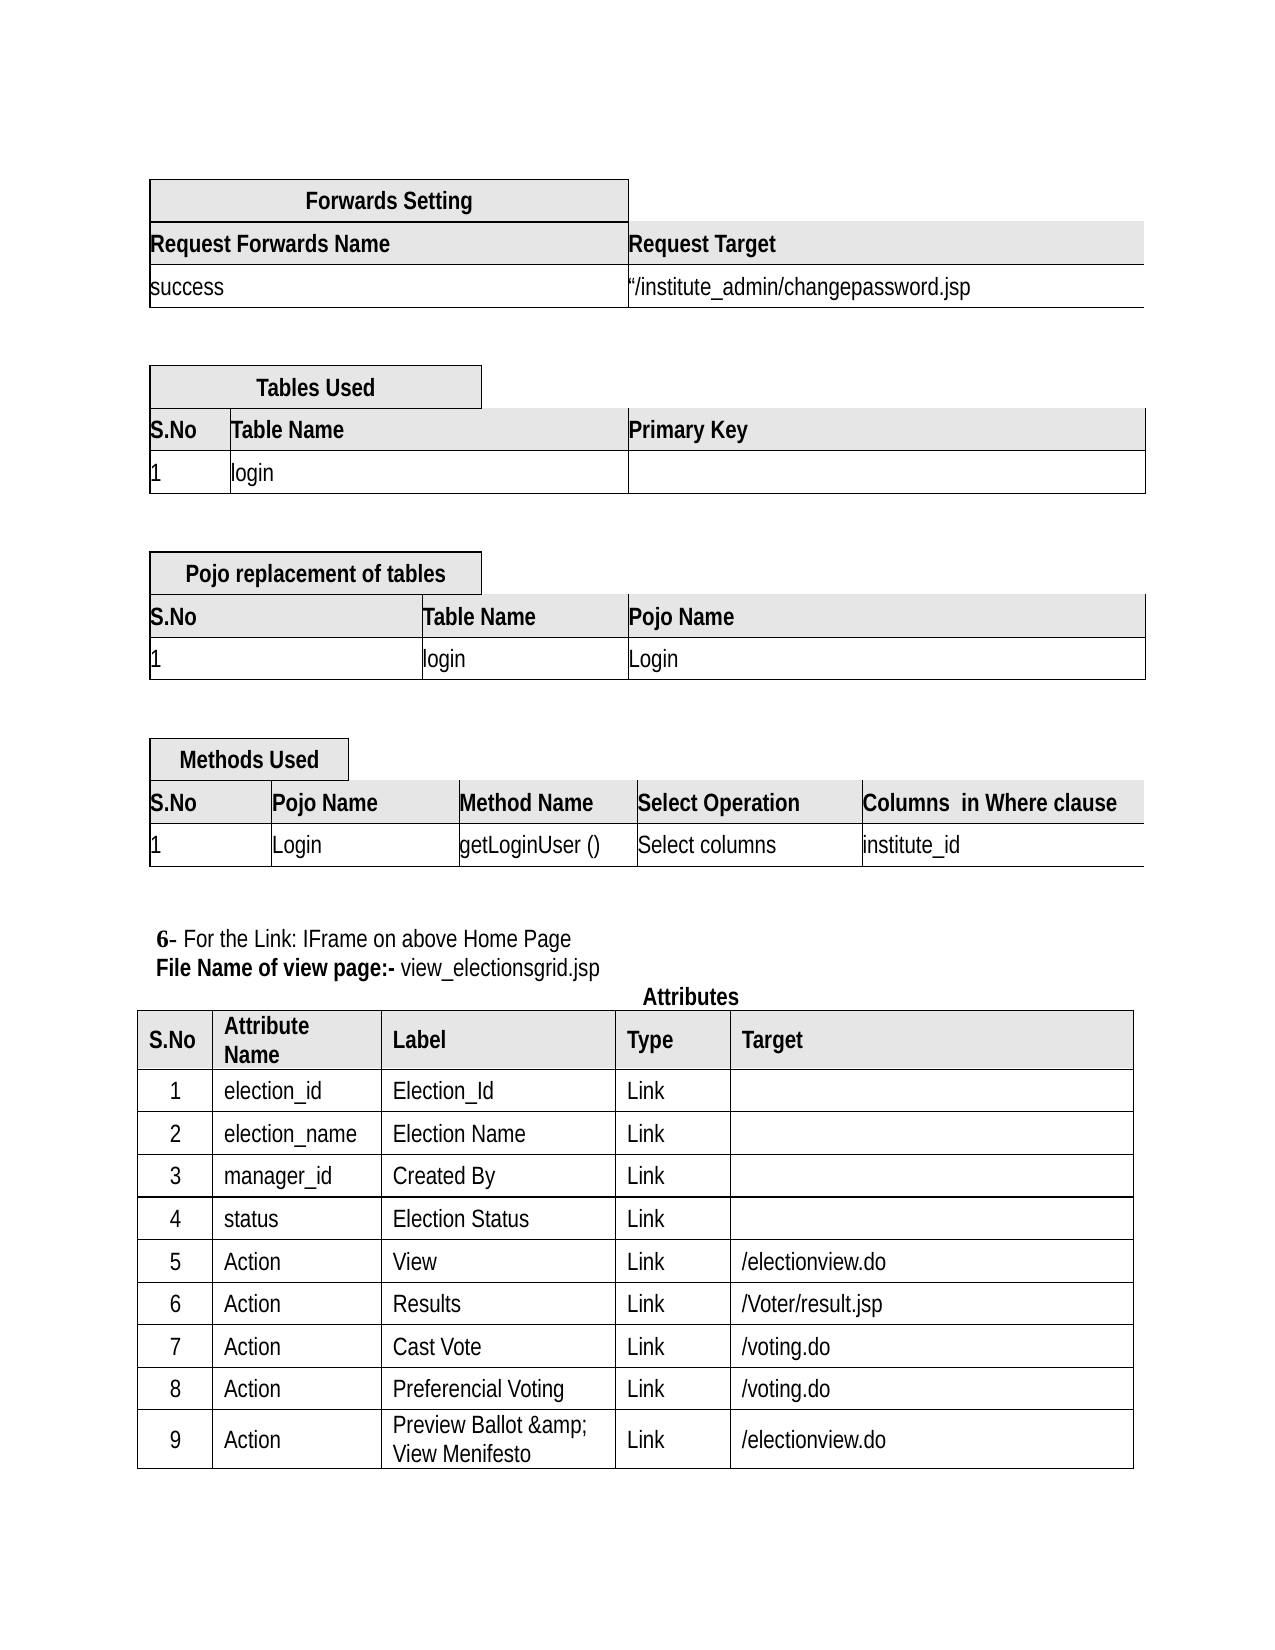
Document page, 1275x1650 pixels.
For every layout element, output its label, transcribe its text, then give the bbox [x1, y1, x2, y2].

table_cell Table Name [231, 408, 628, 450]
table_cell [629, 451, 1145, 493]
table_cell /voting.do [731, 1325, 1133, 1367]
table_cell manager_id [213, 1155, 381, 1196]
table_cell /electionview.do [731, 1410, 1133, 1468]
table_cell Select Operation [638, 780, 862, 823]
table_cell Action [213, 1283, 381, 1324]
table_header [548, 738, 1144, 780]
table_cell Link [616, 1155, 730, 1196]
table_header [482, 551, 813, 594]
table_header Target [731, 1011, 1133, 1068]
table_cell Method Name [460, 780, 637, 823]
table_header [813, 365, 1146, 408]
table_cell /Voter/result.jsp [731, 1283, 1133, 1324]
table_cell Action [213, 1368, 381, 1409]
table_cell [731, 1198, 1133, 1239]
table_cell 7 [138, 1325, 212, 1367]
table_cell Request Forwards Name [151, 223, 628, 264]
table_cell Pojo Name [629, 594, 1145, 637]
table_cell 1 [151, 451, 230, 493]
table_header Type [616, 1011, 730, 1068]
table_cell 1 [138, 1070, 212, 1111]
table_cell Link [616, 1112, 730, 1154]
table_cell Columns in Where clause [863, 780, 1144, 823]
table_cell Login [629, 638, 1145, 679]
table_cell Link [616, 1325, 730, 1367]
text Attributes [150, 982, 1125, 1010]
table_cell Link [616, 1410, 730, 1468]
table_header Pojo replacement of tables [151, 553, 481, 594]
table_header Forwards Setting [151, 180, 628, 221]
table_cell login [231, 451, 628, 493]
table_cell “/institute_admin/changepassword.jsp [629, 265, 1144, 307]
table_cell getLoginUser () [460, 824, 637, 866]
table_cell 3 [138, 1155, 212, 1196]
table_header S.No [138, 1011, 212, 1068]
table_cell login [423, 638, 628, 679]
table_cell [731, 1112, 1133, 1154]
table_cell 2 [138, 1112, 212, 1154]
table_cell Preferencial Voting [382, 1368, 615, 1409]
table_cell /voting.do [731, 1368, 1133, 1409]
table_cell Link [616, 1198, 730, 1239]
table_cell 1 [151, 824, 271, 866]
table_cell S.No [151, 781, 271, 823]
table_header [349, 738, 547, 780]
table_cell Action [213, 1325, 381, 1367]
table_cell 5 [138, 1240, 212, 1282]
table_cell Login [272, 824, 459, 866]
table_cell Link [616, 1283, 730, 1324]
table_cell [731, 1155, 1133, 1196]
table_cell Pojo Name [272, 780, 459, 823]
table_cell /electionview.do [731, 1240, 1133, 1282]
table_cell 4 [138, 1198, 212, 1239]
table_header Label [382, 1011, 615, 1068]
table_cell View [382, 1240, 615, 1282]
table_cell Election_Id [382, 1070, 615, 1111]
table_cell Results [382, 1283, 615, 1324]
table_cell S.No [151, 409, 230, 450]
table_cell 9 [138, 1410, 212, 1468]
table_cell Primary Key [629, 408, 1145, 450]
table_header [482, 365, 813, 408]
table_header Attribute Name [213, 1011, 381, 1068]
table_cell 6 [138, 1283, 212, 1324]
table_cell Election Name [382, 1112, 615, 1154]
table_header Methods Used [151, 739, 348, 780]
table_cell status [213, 1198, 381, 1239]
table_cell election_name [213, 1112, 381, 1154]
table_cell Action [213, 1410, 381, 1468]
table_cell Select columns [638, 824, 862, 866]
table_cell Link [616, 1240, 730, 1282]
table_cell Preview Ballot &amp; View Menifesto [382, 1410, 615, 1468]
table_cell success [151, 265, 628, 307]
table_cell Link [616, 1368, 730, 1409]
table_cell Request Target [629, 221, 1144, 264]
table_cell Cast Vote [382, 1325, 615, 1367]
table_cell election_id [213, 1070, 381, 1111]
table_cell Table Name [423, 594, 628, 637]
table_header Tables Used [151, 366, 481, 408]
table_cell Link [616, 1070, 730, 1111]
table_cell Created By [382, 1155, 615, 1196]
text 6- For the Link: IFrame on above Home Page [150, 924, 1125, 953]
table_cell 8 [138, 1368, 212, 1409]
table_cell 1 [151, 638, 422, 679]
table_header [813, 551, 1146, 594]
table_cell [731, 1070, 1133, 1111]
table_header [629, 179, 1144, 221]
table_cell Election Status [382, 1198, 615, 1239]
text File Name of view page:- view_electionsgrid.jsp [150, 953, 1125, 982]
table_cell S.No [151, 595, 422, 637]
table_cell Action [213, 1240, 381, 1282]
table_cell institute_id [863, 824, 1144, 866]
